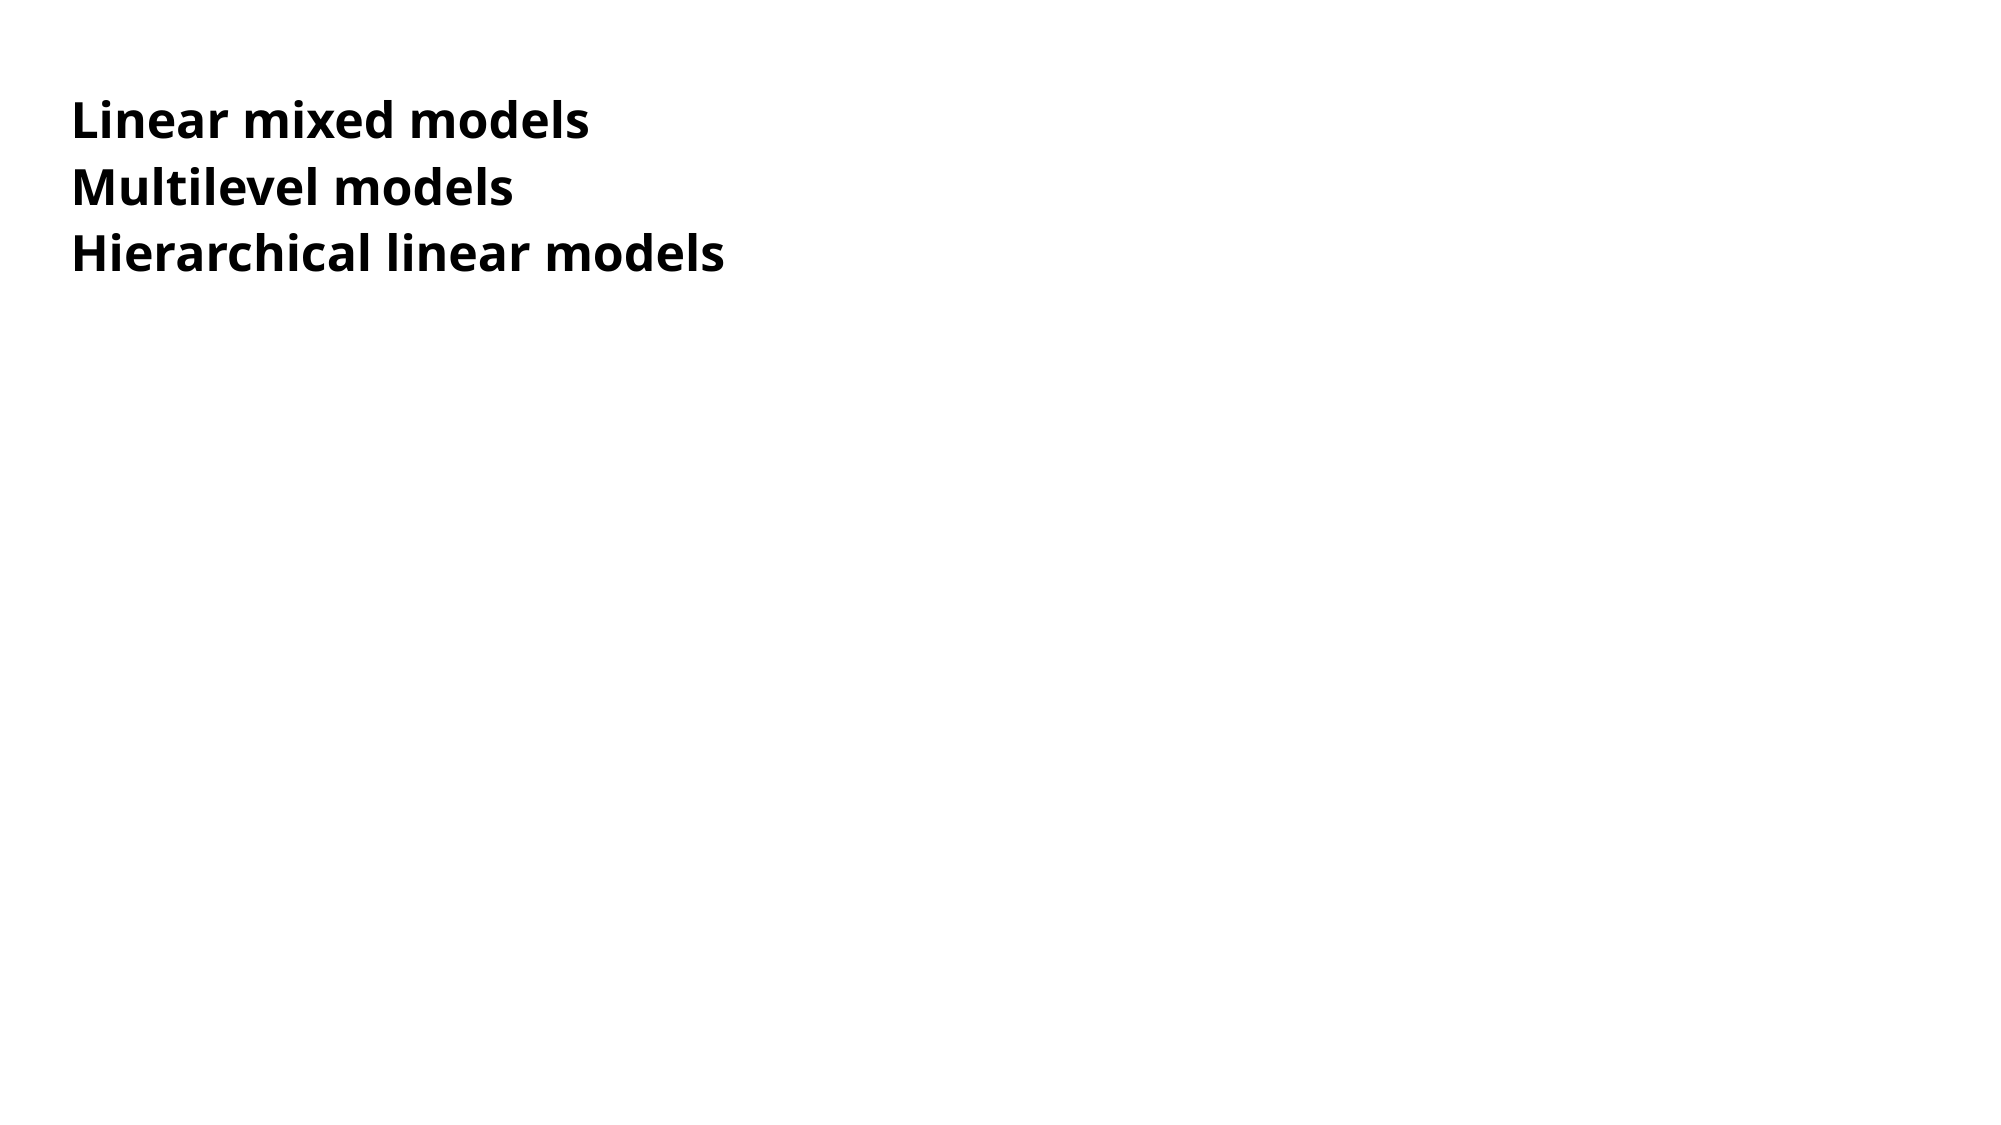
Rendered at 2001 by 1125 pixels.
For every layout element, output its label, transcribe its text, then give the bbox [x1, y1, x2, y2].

text_box Linear mixed models Multilevel models Hierarchical linear models [55, 80, 1781, 298]
